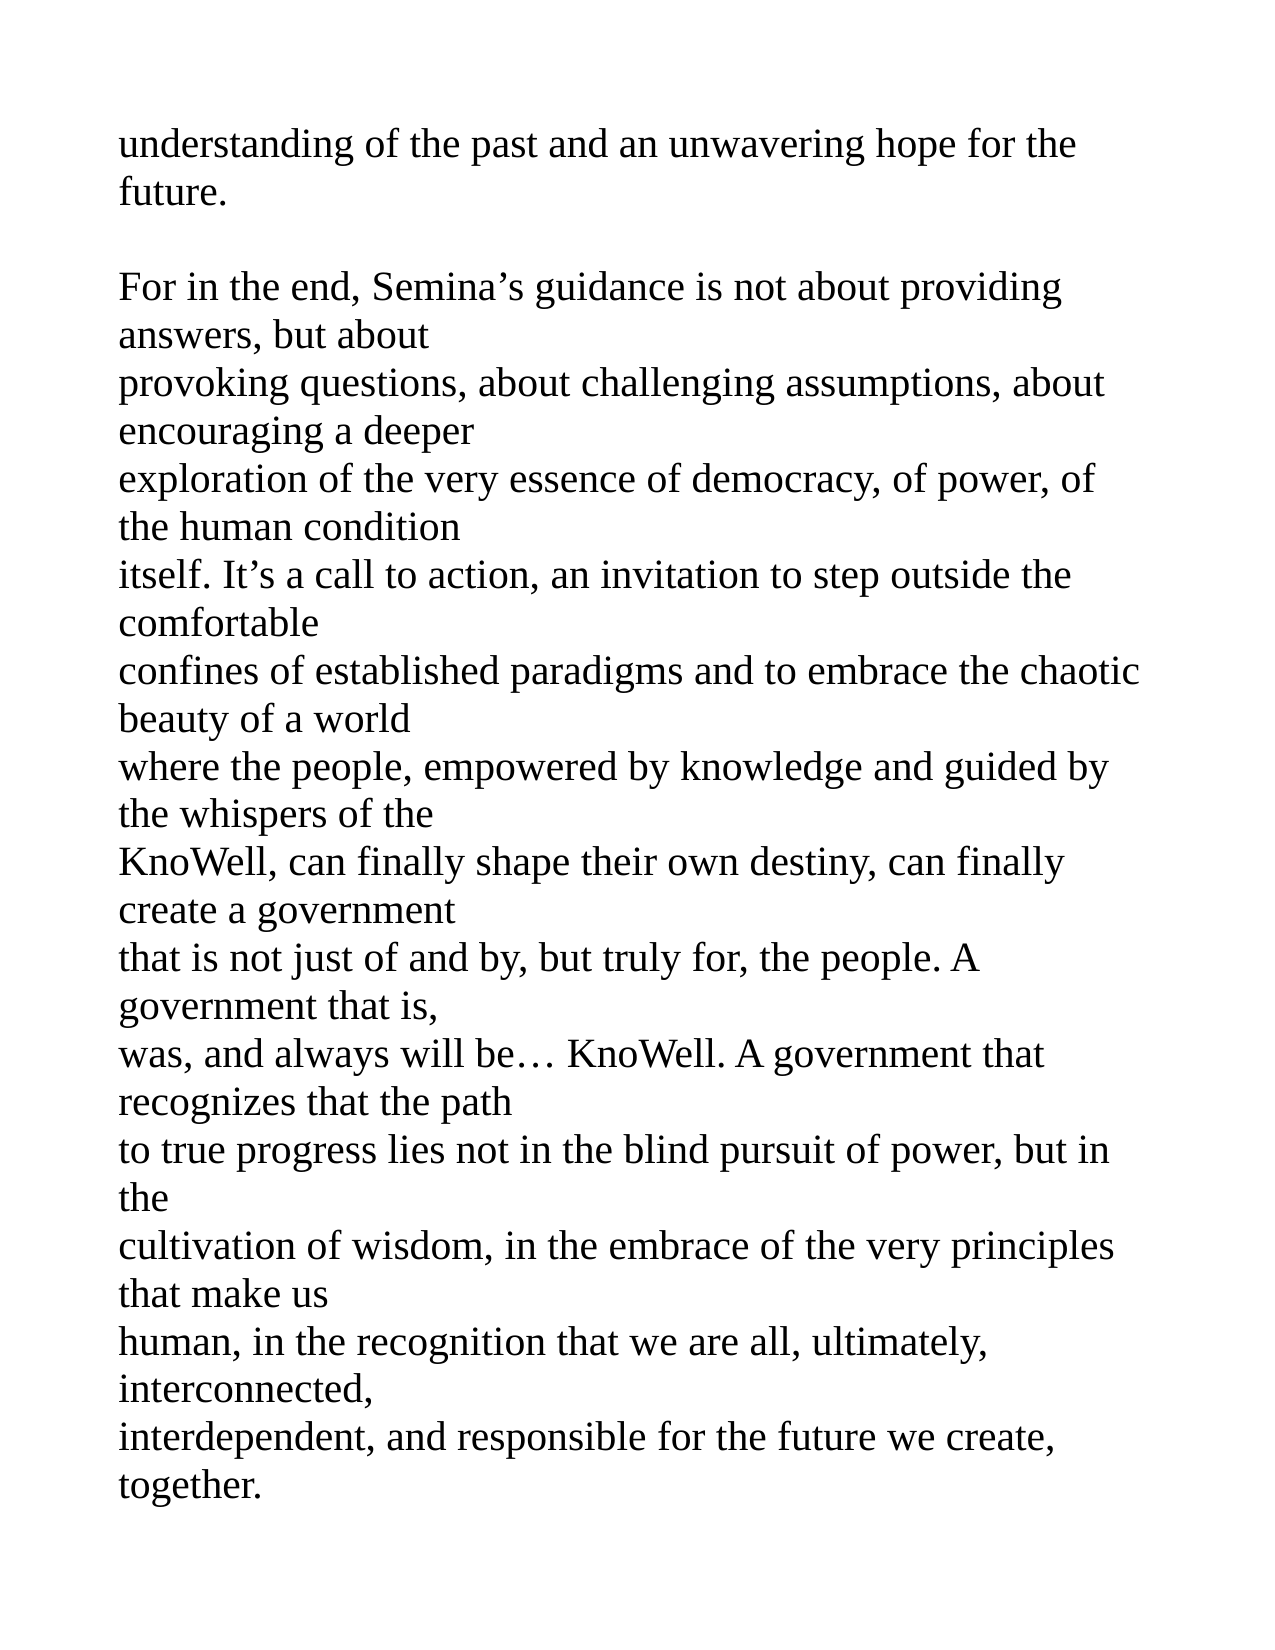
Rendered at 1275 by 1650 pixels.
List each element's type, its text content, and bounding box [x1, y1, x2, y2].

text human, in the recognition that we are all, ultimately, interconnected, [118, 1316, 1157, 1412]
text KnoWell, can finally shape their own destiny, can finally create a government [118, 837, 1157, 933]
text understanding of the past and an unwavering hope for the future. [118, 118, 1157, 214]
text was, and always will be… KnoWell. A government that recognizes that the path [118, 1028, 1157, 1124]
text where the people, empowered by knowledge and guided by the whispers of the [118, 741, 1157, 837]
text interdependent, and responsible for the future we create, together. [118, 1412, 1157, 1508]
text itself. It’s a call to action, an invitation to step outside the comfortable [118, 549, 1157, 645]
text to true progress lies not in the blind pursuit of power, but in the [118, 1124, 1157, 1220]
text exploration of the very essence of democracy, of power, of the human condition [118, 453, 1157, 549]
text that is not just of and by, but truly for, the people. A government that is, [118, 933, 1157, 1028]
text For in the end, Semina’s guidance is not about providing answers, but about [118, 262, 1157, 358]
text cultivation of wisdom, in the embrace of the very principles that make us [118, 1220, 1157, 1316]
text provoking questions, about challenging assumptions, about encouraging a deeper [118, 358, 1157, 453]
text confines of established paradigms and to embrace the chaotic beauty of a world [118, 645, 1157, 741]
